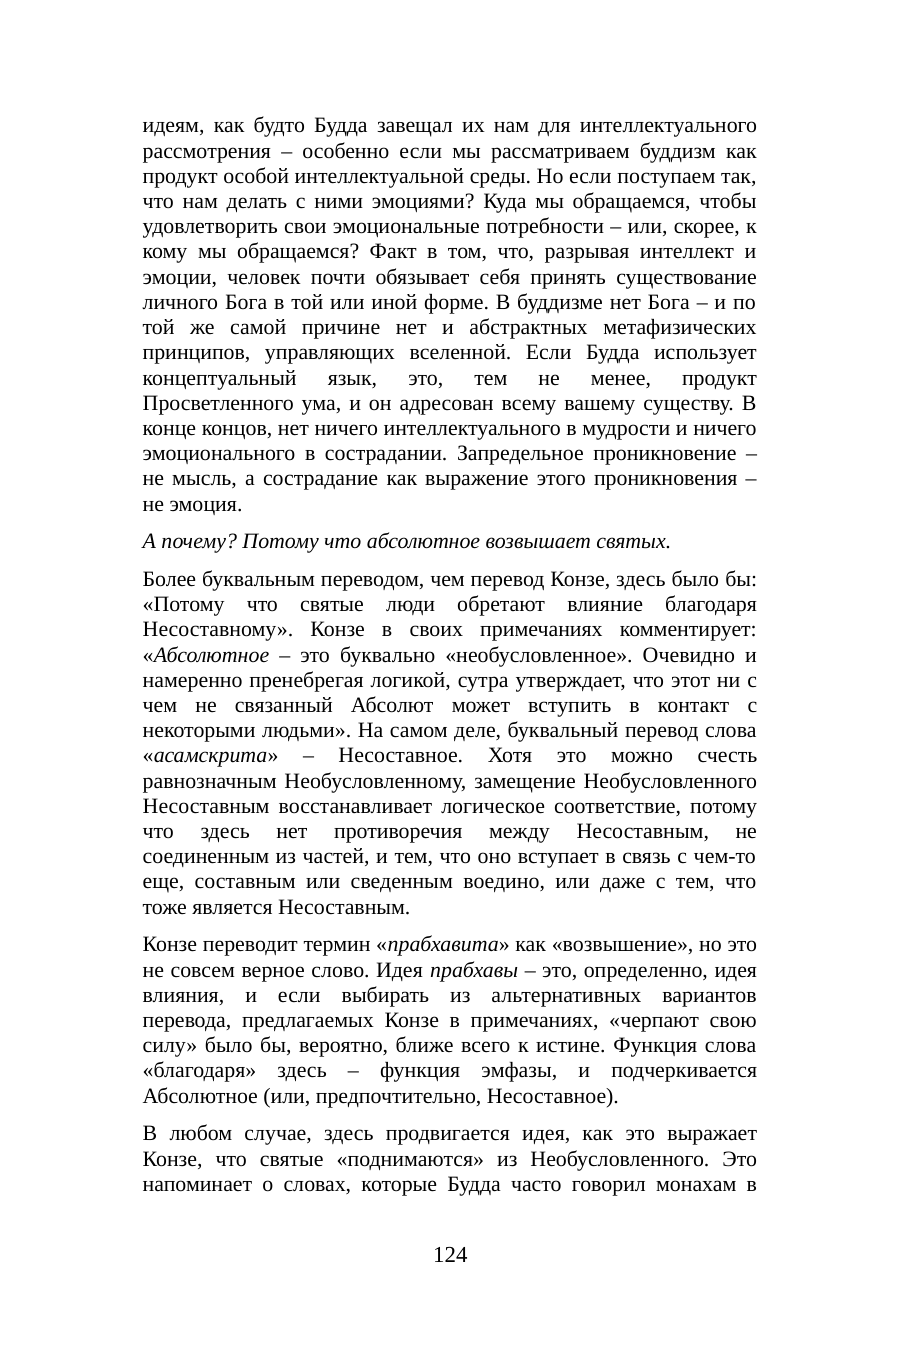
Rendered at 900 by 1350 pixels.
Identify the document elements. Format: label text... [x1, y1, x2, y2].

text А почему? Потому что абсолютное возвышает святых. [142, 528, 757, 553]
text В любом случае, здесь продвигается идея, как это выражает Конзе, что святые «поднимаются» из Необусловленного. Это напоминает о словах, которые Будда часто говорил монахам в [142, 1120, 757, 1196]
text Более буквальным переводом, чем перевод Конзе, здесь было бы: «Потому что святые люди обретают влияние благодаря Несоставному». Конзе в своих примечаниях комментирует: «Абсолютное – это буквально «необусловленное». Очевидно и намеренно пренебрегая логикой, сутра утверждает, что этот ни с чем не связанный Абсолют может вступить в контакт с некоторыми людьми». На самом деле, буквальный перевод слова «асамскрита» – Несоставное. Хотя это можно счесть равнозначным Необусловленному, замещение Необусловленного Несоставным восстанавливает логическое соответствие, потому что здесь нет противоречия между Несоставным, не соединенным из частей, и тем, что оно вступает в связь с чем-то еще, составным или сведенным воедино, или даже с тем, что тоже является Несоставным. [142, 566, 757, 919]
text идеям, как будто Будда завещал их нам для интеллектуального рассмотрения – особенно если мы рассматриваем буддизм как продукт особой интеллектуальной среды. Но если поступаем так, что нам делать с ними эмоциями? Куда мы обращаемся, чтобы удовлетворить свои эмоциональные потребности – или, скорее, к кому мы обращаемся? Факт в том, что, разрывая интеллект и эмоции, человек почти обязывает себя принять существование личного Бога в той или иной форме. В буддизме нет Бога – и по той же самой причине нет и абстрактных метафизических принципов, управляющих вселенной. Если Будда использует концептуальный язык, это, тем не менее, продукт Просветленного ума, и он адресован всему вашему существу. В конце концов, нет ничего интеллектуального в мудрости и ничего эмоционального в сострадании. Запредельное проникновение – не мысль, а сострадание как выражение этого проникновения – не эмоция. [142, 112, 757, 516]
text Конзе переводит термин «прабхавита» как «возвышение», но это не совсем верное слово. Идея прабхавы – это, определенно, идея влияния, и если выбирать из альтернативных вариантов перевода, предлагаемых Конзе в примечаниях, «черпают свою силу» было бы, вероятно, ближе всего к истине. Функция слова «благодаря» здесь – функция эмфазы, и подчеркивается Абсолютное (или, предпочтительно, Несоставное). [142, 931, 757, 1108]
